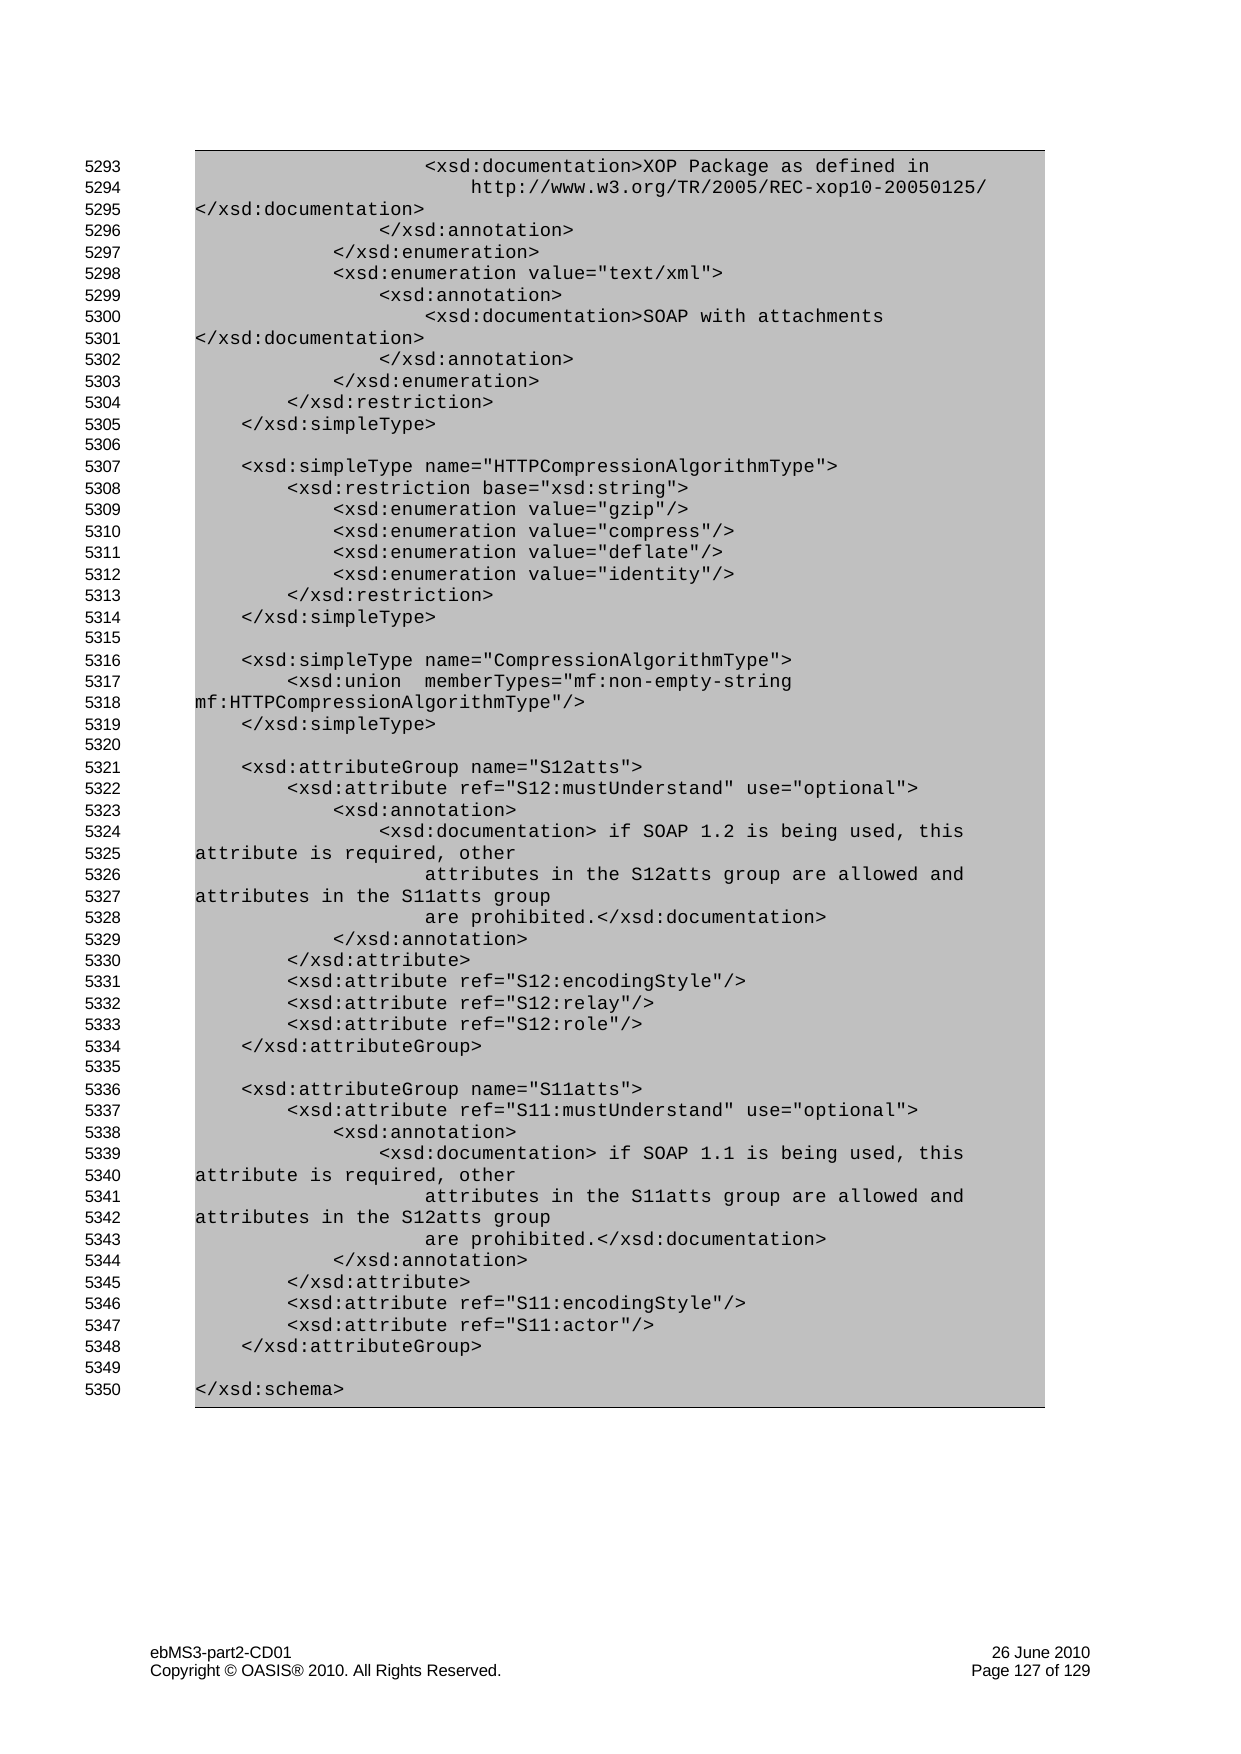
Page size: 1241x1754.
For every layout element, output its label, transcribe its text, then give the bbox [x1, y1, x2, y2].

text </xsd:schema> [195, 1373, 1045, 1407]
text </xsd:enumeration> [195, 236, 1045, 257]
text <xsd:enumeration value="identity"/> [195, 558, 1045, 579]
text are prohibited.</xsd:documentation> [195, 1223, 1045, 1244]
text </xsd:simpleType> [195, 708, 1045, 729]
text <xsd:annotation> [195, 794, 1045, 815]
text </xsd:annotation> [195, 214, 1045, 236]
text </xsd:annotation> [195, 1244, 1045, 1266]
text <xsd:attributeGroup name="S11atts"> [195, 1073, 1045, 1094]
text attributes in the S11atts group are allowed and attributes in the S12atts group [195, 1180, 1045, 1223]
text </xsd:enumeration> [195, 364, 1045, 386]
text <xsd:attribute ref="S12:mustUnderstand" use="optional"> [195, 772, 1045, 794]
text </xsd:simpleType> [195, 407, 1045, 429]
text <xsd:attribute ref="S12:role"/> [195, 1008, 1045, 1030]
text attributes in the S12atts group are allowed and attributes in the S11atts group [195, 858, 1045, 901]
text <xsd:enumeration value="compress"/> [195, 515, 1045, 536]
text </xsd:restriction> [195, 579, 1045, 601]
text </xsd:attribute> [195, 944, 1045, 965]
text </xsd:annotation> [195, 343, 1045, 364]
text http://www.w3.org/TR/2005/REC-xop10-20050125/ </xsd:documentation> [195, 171, 1045, 214]
text <xsd:enumeration value="text/xml"> [195, 257, 1045, 279]
text <xsd:enumeration value="deflate"/> [195, 536, 1045, 558]
text are prohibited.</xsd:documentation> [195, 901, 1045, 922]
text </xsd:attributeGroup> [195, 1030, 1045, 1051]
text <xsd:simpleType name="CompressionAlgorithmType"> [195, 643, 1045, 665]
text <xsd:annotation> [195, 279, 1045, 300]
text <xsd:attribute ref="S12:encodingStyle"/> [195, 965, 1045, 987]
text </xsd:simpleType> [195, 601, 1045, 622]
text <xsd:restriction base="xsd:string"> [195, 472, 1045, 493]
text <xsd:attribute ref="S11:actor"/> [195, 1309, 1045, 1330]
text </xsd:attributeGroup> [195, 1330, 1045, 1352]
text <xsd:enumeration value="gzip"/> [195, 493, 1045, 515]
text <xsd:attribute ref="S11:encodingStyle"/> [195, 1287, 1045, 1309]
text </xsd:annotation> [195, 922, 1045, 944]
text <xsd:union memberTypes="mf:non-empty-string mf:HTTPCompressionAlgorithmType"/> [195, 665, 1045, 708]
text </xsd:attribute> [195, 1266, 1045, 1287]
text <xsd:annotation> [195, 1116, 1045, 1137]
text <xsd:documentation> if SOAP 1.2 is being used, this attribute is required, other [195, 815, 1045, 858]
text </xsd:restriction> [195, 386, 1045, 407]
text <xsd:attribute ref="S12:relay"/> [195, 987, 1045, 1008]
text <xsd:documentation>SOAP with attachments </xsd:documentation> [195, 300, 1045, 343]
text <xsd:attributeGroup name="S12atts"> [195, 751, 1045, 772]
text <xsd:documentation> if SOAP 1.1 is being used, this attribute is required, other [195, 1137, 1045, 1180]
text <xsd:simpleType name="HTTPCompressionAlgorithmType"> [195, 450, 1045, 472]
text <xsd:attribute ref="S11:mustUnderstand" use="optional"> [195, 1094, 1045, 1116]
text <xsd:documentation>XOP Package as defined in [195, 151, 1045, 171]
